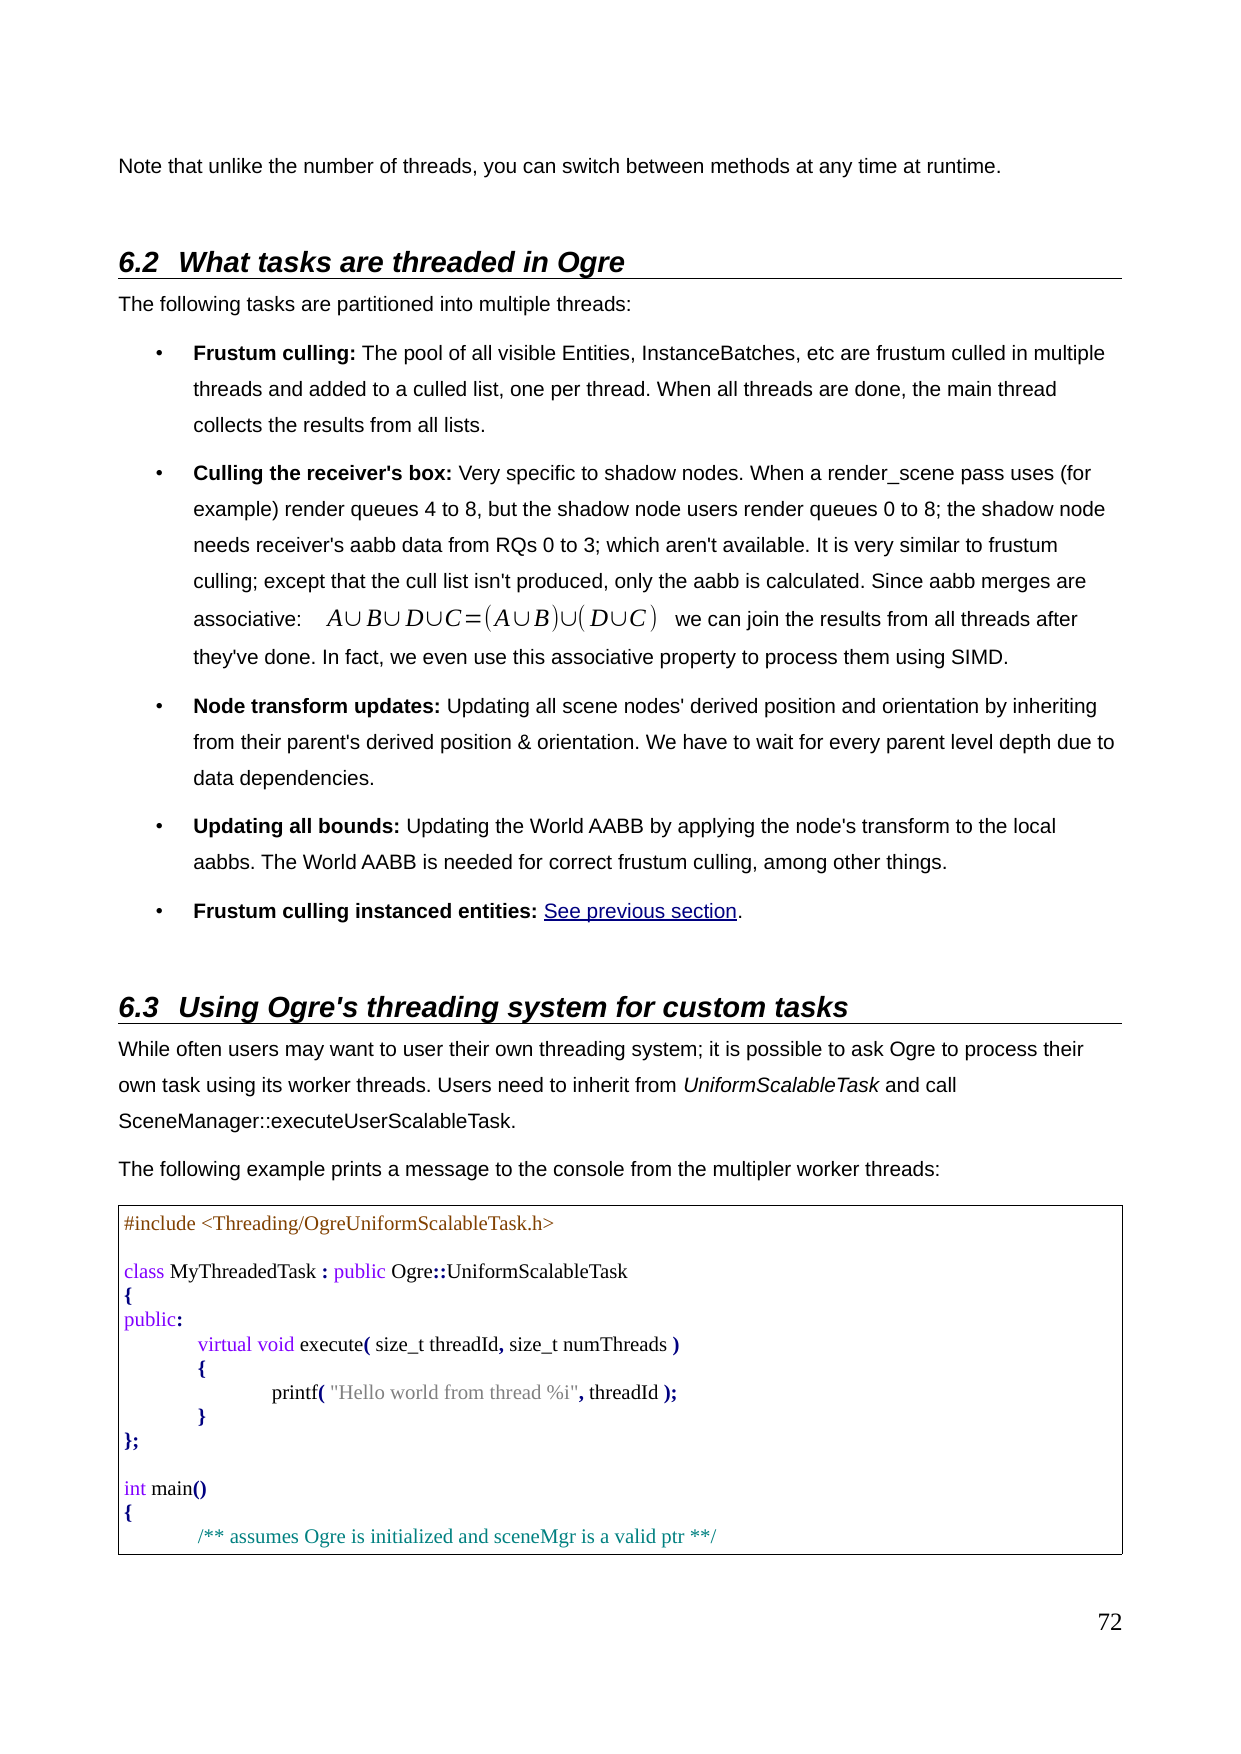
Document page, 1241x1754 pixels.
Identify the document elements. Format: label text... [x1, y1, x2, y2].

list Culling the receiver's box: Very specific to shadow nodes. When a render_scene pass uses (for example) render queues 4 to 8, but the shadow node users render queues 0 to 8; the shadow node needs receiver's aabb data from RQs 0 to 3; which aren't available. It is very similar to frustum culling; except that the cull list isn't produced, only the aabb is calculated. Since aabb merges are associative: we can join the results from all threads after they've done. In fact, we even use this associative property to process them using SIMD. [156, 461, 1122, 669]
list Updating all bounds: Updating the World AABB by applying the node's transform to the local aabbs. The World AABB is needed for correct frustum culling, among other things. [156, 814, 1122, 874]
subtitle Using Ogre's threading system for custom tasks [118, 989, 1122, 1023]
table_header #include <Threading/OgreUniformScalableTask.h> class MyThreadedTask : public Ogre::UniformScalableTask { public: virtual void execute( size_t threadId, size_t numThreads ) { printf( "Hello world from thread %i", threadId ); } }; int main() { /** assumes Ogre is initialized and sceneMgr is a valid ptr **/ [119, 1206, 1122, 1554]
text While often users may want to user their own threading system; it is possible to ask Ogre to process their own task using its worker threads. Users need to inherit from UniformScalableTask and call SceneManager::executeUserScalableTask. [118, 1037, 1122, 1132]
list Node transform updates: Updating all scene nodes' derived position and orientation by inheriting from their parent's derived position & orientation. We have to wait for every parent level depth due to data dependencies. [156, 694, 1122, 789]
text Note that unlike the number of threads, you can switch between methods at any time at runtime. [118, 118, 1122, 178]
list Frustum culling: The pool of all visible Entities, InstanceBatches, etc are frustum culled in multiple threads and added to a culled list, one per thread. When all threads are done, the main thread collects the results from all lists. [156, 340, 1122, 436]
list Frustum culling instanced entities: See previous section. [156, 898, 1122, 923]
text The following tasks are partitioned into multiple threads: [118, 292, 1122, 316]
subtitle What tasks are threaded in Ogre [118, 245, 1122, 278]
text The following example prints a message to the console from the multipler worker threads: [118, 1157, 1122, 1181]
